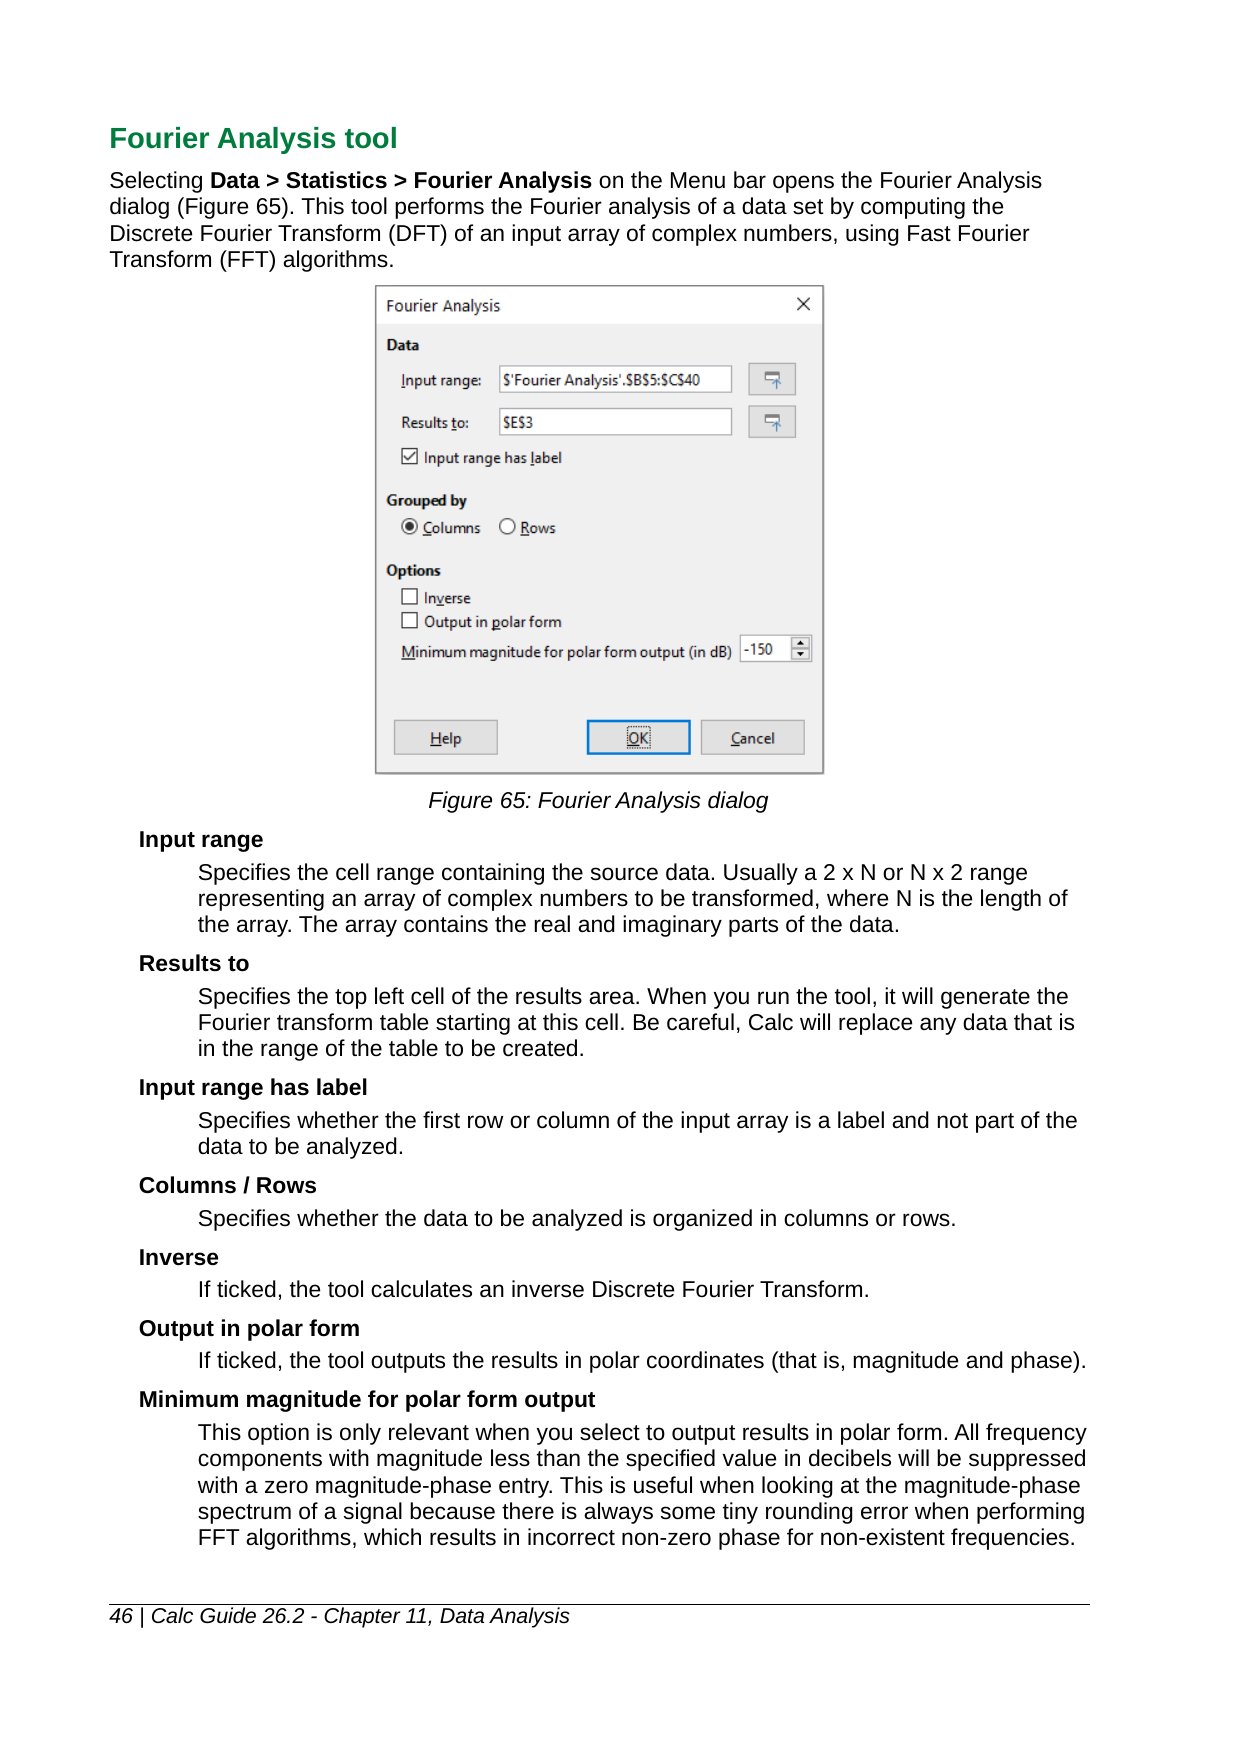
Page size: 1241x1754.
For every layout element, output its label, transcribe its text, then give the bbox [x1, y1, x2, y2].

text Input range [139, 826, 1090, 852]
text Minimum magnitude for polar form output [139, 1386, 1090, 1413]
text Columns / Rows [139, 1172, 1090, 1198]
text Results to [139, 950, 1090, 976]
picture [374, 285, 825, 775]
text Input range has label [139, 1074, 1090, 1101]
text Figure 65: Fourier Analysis dialog [374, 787, 824, 813]
text Inverse [139, 1243, 1090, 1270]
text Specifies the cell range containing the source data. Usually a 2 x N or N x 2 range representing an array of complex numbers to be transformed, where N is the length of the array. The array contains the real and imaginary parts of the data. [198, 858, 1090, 937]
text If ticked, the tool calculates an inverse Discrete Fourier Transform. [198, 1276, 1090, 1302]
text Specifies the top left cell of the results area. When you run the tool, it will generate the Fourier transform table starting at this cell. Be careful, Calc will replace any data that is in the range of the table to be created. [198, 983, 1090, 1062]
subtitle Fourier Analysis tool [109, 121, 1090, 154]
text Specifies whether the first row or column of the input array is a label and not part of the data to be analyzed. [198, 1107, 1090, 1159]
text Selecting Data > Statistics > Fourier Analysis on the Menu bar opens the Fourier Analysis dialog (Figure 65). This tool performs the Fourier analysis of a data set by computing the Discrete Fourier Transform (DFT) of an input array of complex numbers, using Fast Fourier Transform (FFT) algorithms. [109, 167, 1090, 272]
text If ticked, the tool outputs the results in polar coordinates (that is, magnitude and phase). [198, 1347, 1090, 1374]
text Output in polar form [139, 1315, 1090, 1341]
text This option is only relevant when you select to output results in polar form. All frequency components with magnitude less than the specified value in decibels will be suppressed with a zero magnitude-phase entry. This is useful when looking at the magnitude-phase spectrum of a signal because there is always some tiny rounding error when performing FFT algorithms, which results in incorrect non-zero phase for non-existent frequencies. [198, 1419, 1090, 1551]
text Specifies whether the data to be analyzed is organized in columns or rows. [198, 1204, 1090, 1231]
